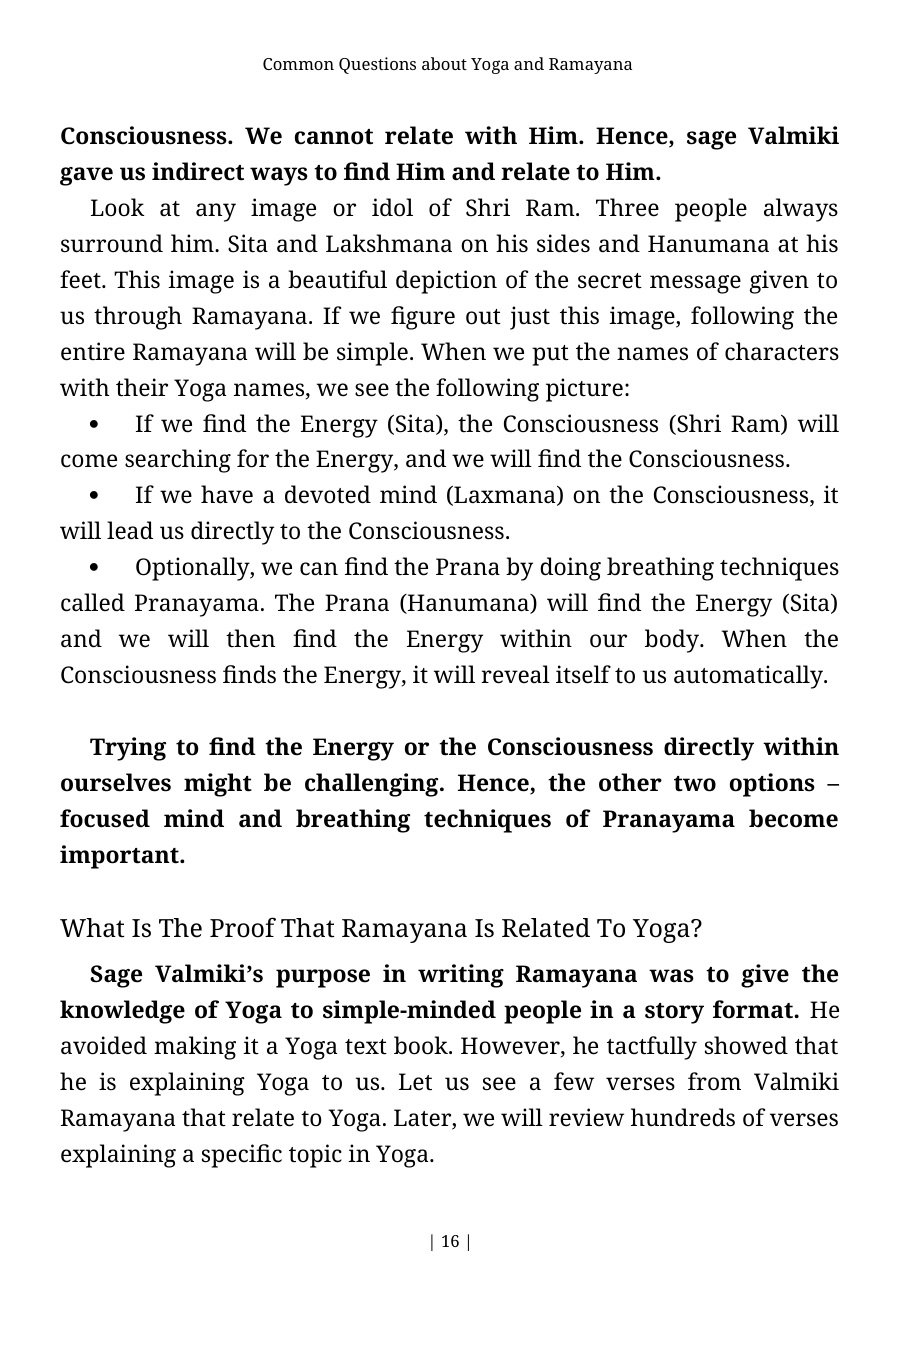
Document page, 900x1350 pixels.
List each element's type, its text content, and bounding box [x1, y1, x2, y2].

subtitle What Is The Proof That Ramayana Is Related To Yoga? [60, 911, 840, 945]
list Optionally, we can find the Prana by doing breathing techniques called Pranayama. The Prana (Hanumana) will find the Energy (Sita) and we will then find the Energy within our body. When the Consciousness finds the Energy, it will reveal itself to us automatically. [60, 551, 840, 690]
text Look at any image or idol of Shri Ram. Three people always surround him. Sita and Lakshmana on his sides and Hanumana at his feet. This image is a beautiful depiction of the secret message given to us through Ramayana. If we figure out just this image, following the entire Ramayana will be simple. When we put the names of characters with their Yoga names, we see the following picture: [60, 192, 840, 403]
list If we have a devoted mind (Laxmana) on the Consciousness, it will lead us directly to the Consciousness. [60, 479, 840, 547]
list If we find the Energy (Sita), the Consciousness (Shri Ram) will come searching for the Energy, and we will find the Consciousness. [60, 407, 840, 475]
text Sage Valmiki’s purpose in writing Ramayana was to give the knowledge of Yoga to simple-minded people in a story format. He avoided making it a Yoga text book. However, he tactfully showed that he is explaining Yoga to us. Let us see a few verses from Valmiki Ramayana that relate to Yoga. Later, we will review hundreds of verses explaining a specific topic in Yoga. [60, 958, 840, 1169]
text Consciousness. We cannot relate with Him. Hence, sage Valmiki gave us indirect ways to find Him and relate to Him. [60, 120, 840, 187]
text Trying to find the Energy or the Consciousness directly within ourselves might be challenging. Hence, the other two options – focused mind and breathing techniques of Pranayama become important. [60, 731, 840, 870]
